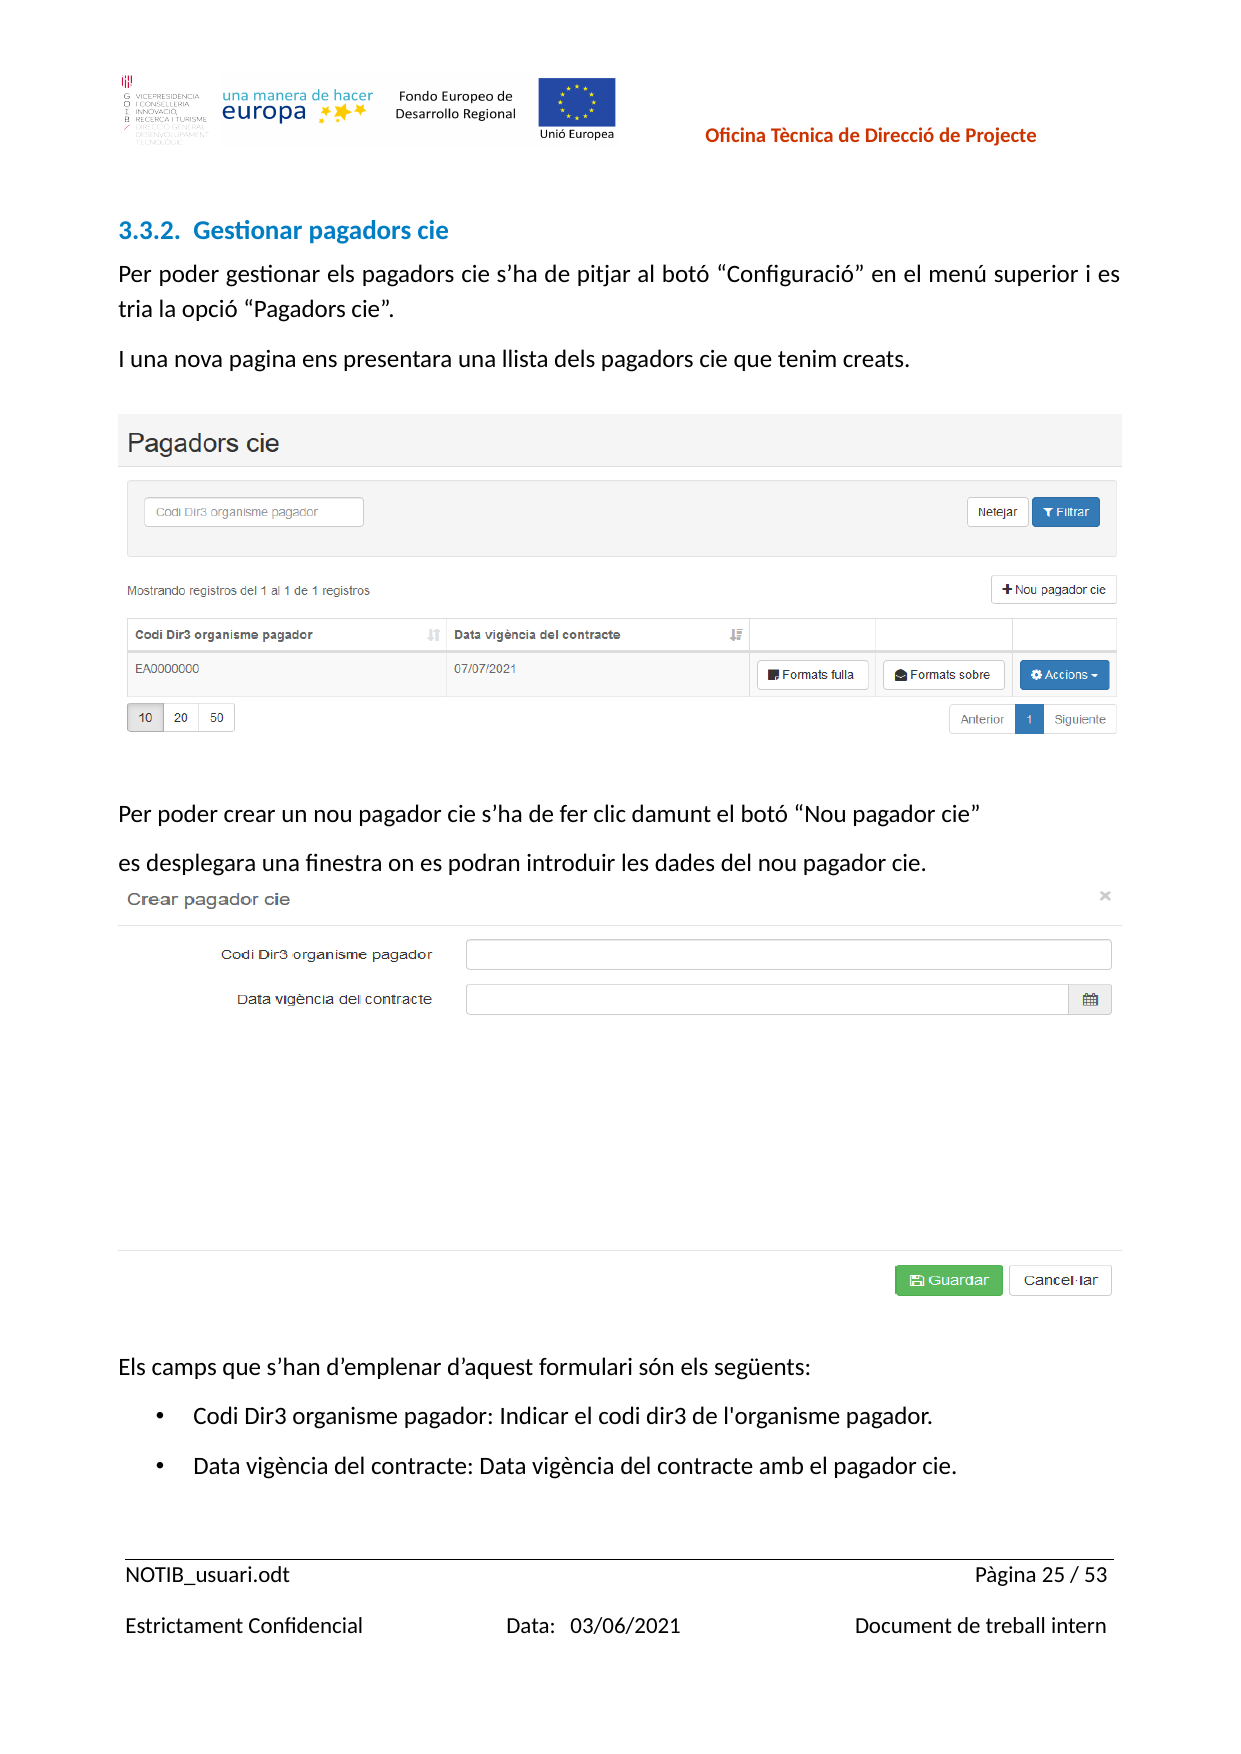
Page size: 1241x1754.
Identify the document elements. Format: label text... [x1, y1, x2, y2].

text es desplegara una finestra on es podran introduir les dades del nou pagador cie. [118, 847, 1122, 878]
picture [219, 73, 621, 147]
picture [118, 881, 1123, 1297]
text I una nova pagina ens presentara una llista dels pagadors cie que tenim creats. [118, 343, 1122, 374]
list Data vigència del contracte: Data vigència del contracte amb el pagador cie. [156, 1450, 1122, 1481]
text Els camps que s’han d’emplenar d’aquest formulari són els següents: [118, 1351, 1122, 1381]
picture [118, 73, 213, 147]
text Per poder crear un nou pagador cie s’ha de fer clic damunt el botó “Nou pagador cie” [118, 798, 1122, 828]
text Per poder gestionar els pagadors cie s’ha de pitjar al botó “Configuració” en el menú superior i es tria la opció “Pagadors cie”. [118, 258, 1122, 324]
subtitle Gestionar pagadors cie [118, 213, 1122, 246]
list Codi Dir3 organisme pagador: Indicar el codi dir3 de l'organisme pagador. [156, 1400, 1122, 1431]
picture [118, 414, 1123, 744]
